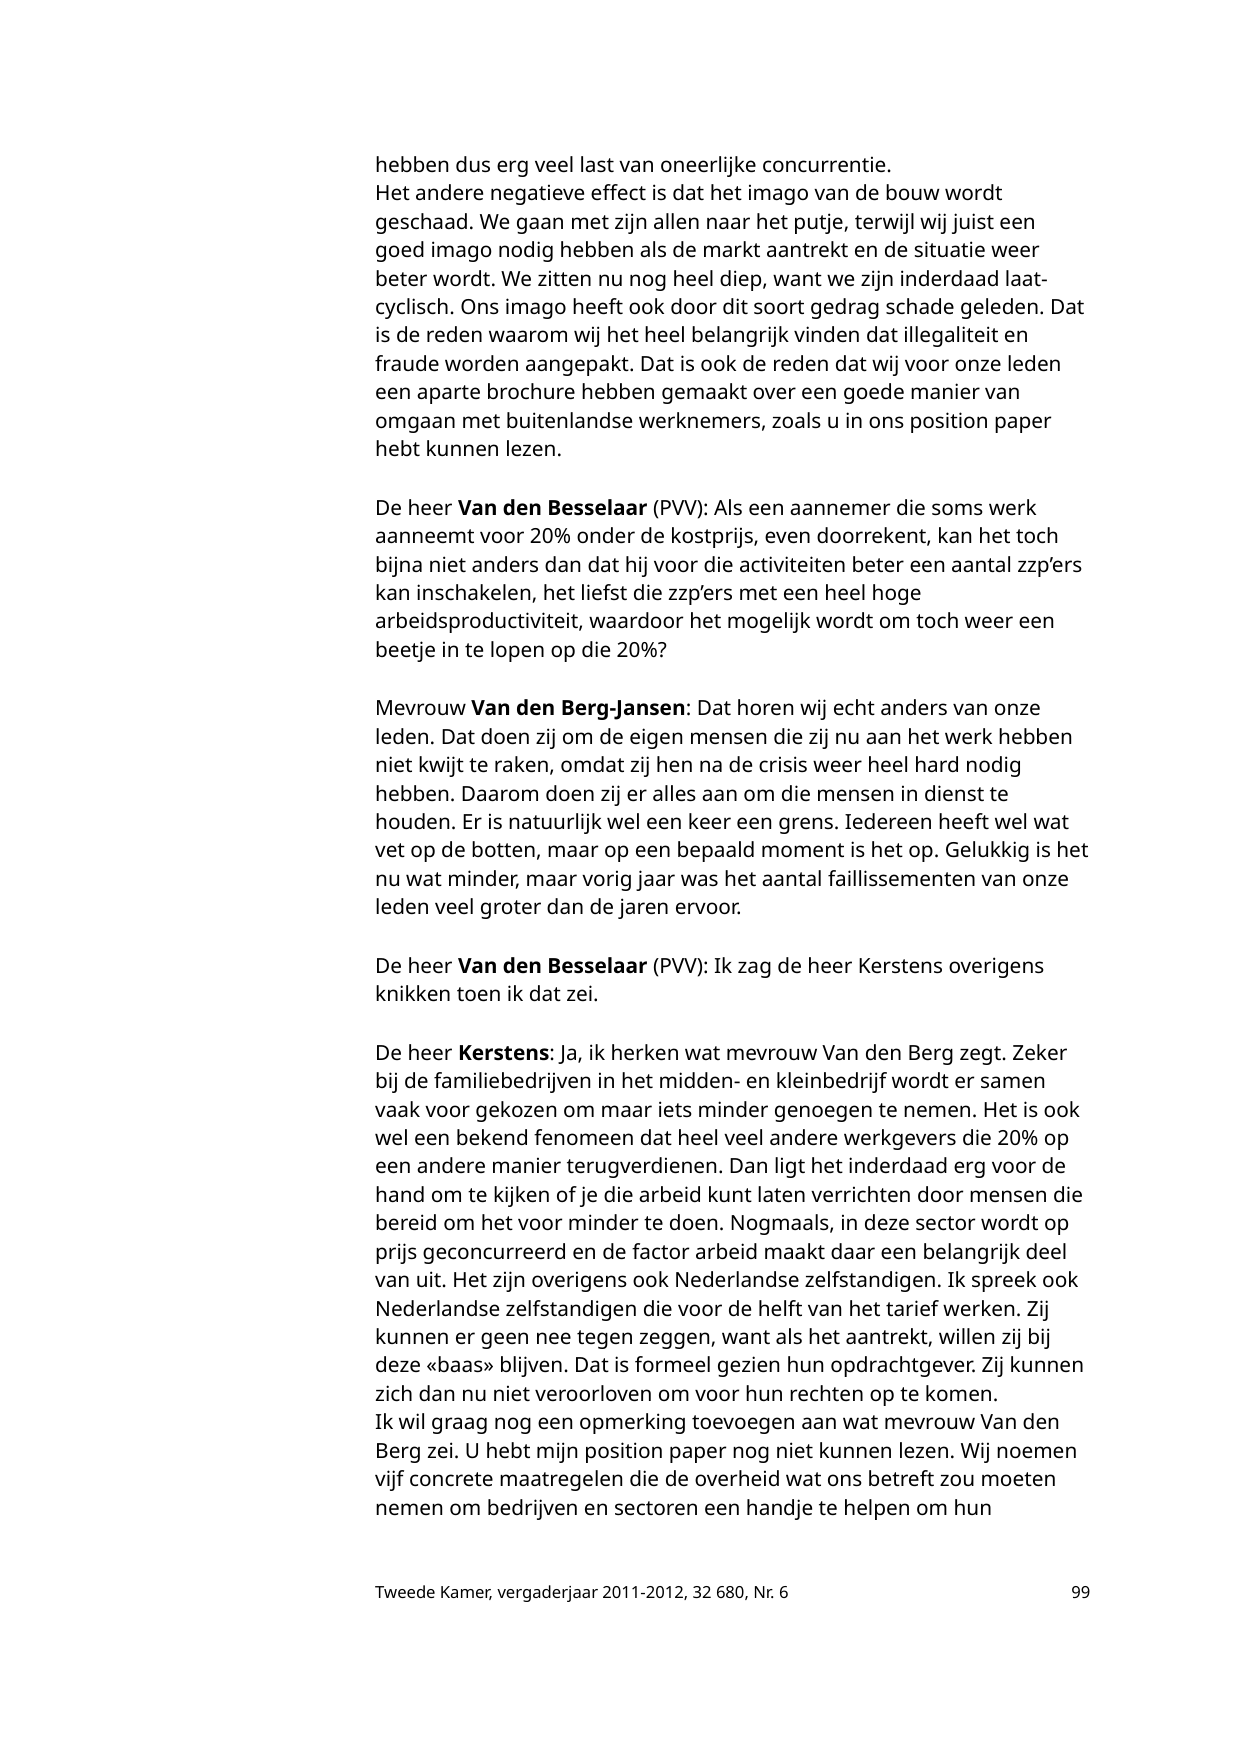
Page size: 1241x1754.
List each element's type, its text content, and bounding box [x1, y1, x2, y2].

text Het andere negatieve effect is dat het imago van de bouw wordt geschaad. We gaan met zijn allen naar het putje, terwijl wij juist een goed imago nodig hebben als de markt aantrekt en de situatie weer beter wordt. We zitten nu nog heel diep, want we zijn inderdaad laat-cyclisch. Ons imago heeft ook door dit soort gedrag schade geleden. Dat is de reden waarom wij het heel belangrijk vinden dat illegaliteit en fraude worden aangepakt. Dat is ook de reden dat wij voor onze leden een aparte brochure hebben gemaakt over een goede manier van omgaan met buitenlandse werknemers, zoals u in ons position paper hebt kunnen lezen. [375, 178, 1090, 463]
text Ik wil graag nog een opmerking toevoegen aan wat mevrouw Van den Berg zei. U hebt mijn position paper nog niet kunnen lezen. Wij noemen vijf concrete maatregelen die de overheid wat ons betreft zou moeten nemen om bedrijven en sectoren een handje te helpen om hun [375, 1407, 1090, 1521]
text De heer Van den Besselaar (PVV): Ik zag de heer Kerstens overigens knikken toen ik dat zei. [375, 951, 1090, 1008]
text De heer Kerstens: Ja, ik herken wat mevrouw Van den Berg zegt. Zeker bij de familiebedrijven in het midden- en kleinbedrijf wordt er samen vaak voor gekozen om maar iets minder genoegen te nemen. Het is ook wel een bekend fenomeen dat heel veel andere werkgevers die 20% op een andere manier terugverdienen. Dan ligt het inderdaad erg voor de hand om te kijken of je die arbeid kunt laten verrichten door mensen die bereid om het voor minder te doen. Nogmaals, in deze sector wordt op prijs geconcurreerd en de factor arbeid maakt daar een belangrijk deel van uit. Het zijn overigens ook Nederlandse zelfstandigen. Ik spreek ook Nederlandse zelfstandigen die voor de helft van het tarief werken. Zij kunnen er geen nee tegen zeggen, want als het aantrekt, willen zij bij deze «baas» blijven. Dat is formeel gezien hun opdrachtgever. Zij kunnen zich dan nu niet veroorloven om voor hun rechten op te komen. [375, 1038, 1090, 1407]
text De heer Van den Besselaar (PVV): Als een aannemer die soms werk aanneemt voor 20% onder de kostprijs, even doorrekent, kan het toch bijna niet anders dan dat hij voor die activiteiten beter een aantal zzp’ers kan inschakelen, het liefst die zzp’ers met een heel hoge arbeidsproductiviteit, waardoor het mogelijk wordt om toch weer een beetje in te lopen op die 20%? [375, 493, 1090, 663]
text hebben dus erg veel last van oneerlijke concurrentie. [375, 150, 1090, 178]
text Mevrouw Van den Berg-Jansen: Dat horen wij echt anders van onze leden. Dat doen zij om de eigen mensen die zij nu aan het werk hebben niet kwijt te raken, omdat zij hen na de crisis weer heel hard nodig hebben. Daarom doen zij er alles aan om die mensen in dienst te houden. Er is natuurlijk wel een keer een grens. Iedereen heeft wel wat vet op de botten, maar op een bepaald moment is het op. Gelukkig is het nu wat minder, maar vorig jaar was het aantal faillissementen van onze leden veel groter dan de jaren ervoor. [375, 693, 1090, 921]
